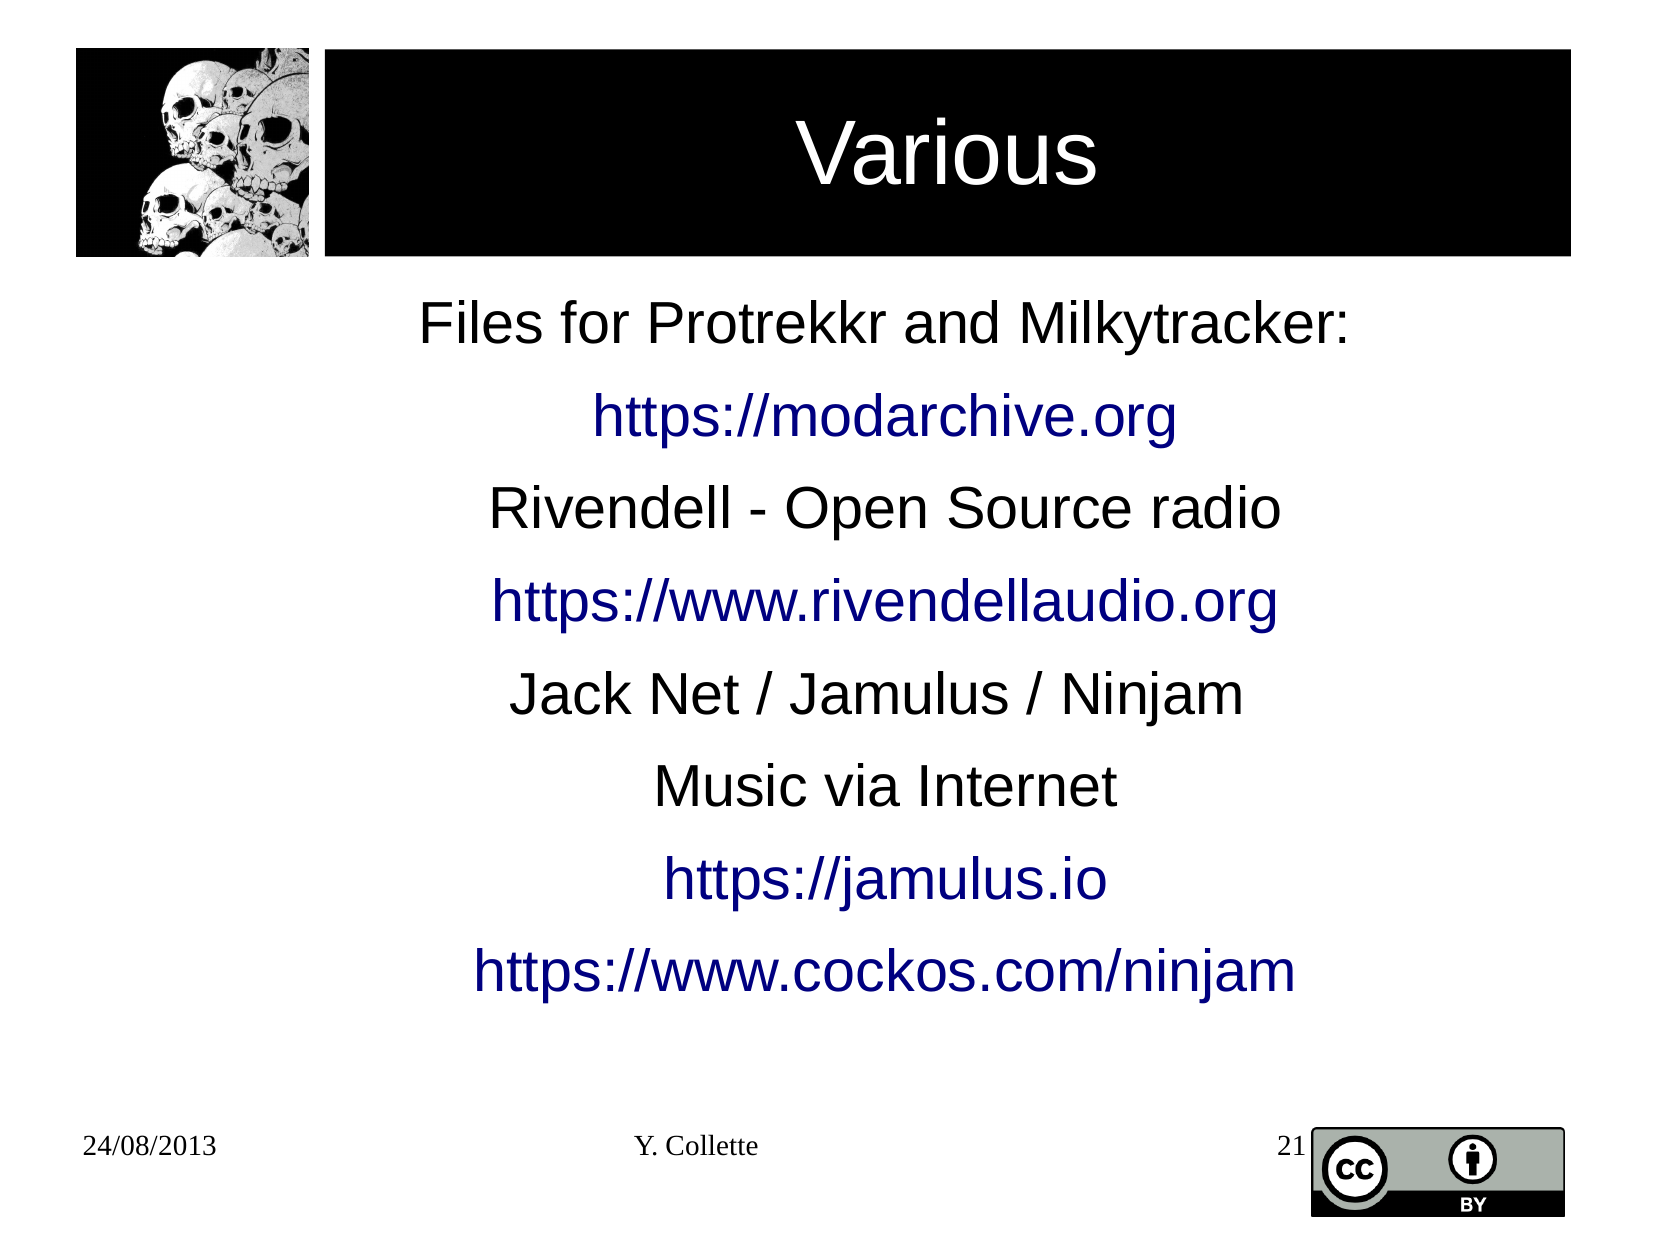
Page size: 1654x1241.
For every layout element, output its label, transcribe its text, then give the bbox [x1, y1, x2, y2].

picture [1311, 1127, 1565, 1217]
title Various [324, 49, 1571, 257]
list Files for Protrekkr and Milkytracker: https://modarchive.org Rivendell - Open Source radio https://www.rivendellaudio.org Jack Net / Jamulus / Ninjam Music via Internet https://jamulus.io https://www.cockos.com/ninjam [88, 290, 1654, 1010]
picture [76, 48, 309, 257]
